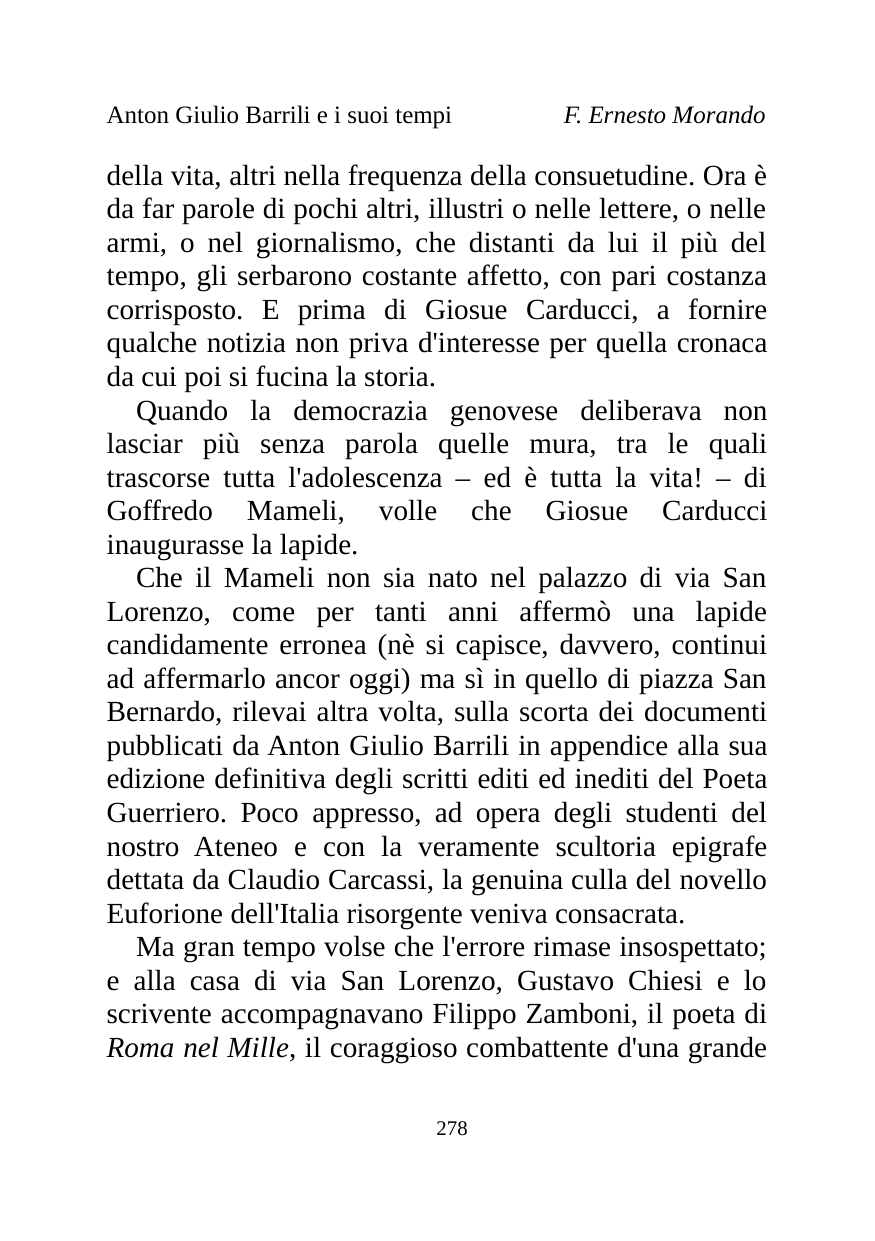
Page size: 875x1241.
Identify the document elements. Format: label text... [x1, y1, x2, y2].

text della vita, altri nella frequenza della consuetudine. Ora è da far parole di pochi altri, illustri o nelle lettere, o nelle armi, o nel giornalismo, che distanti da lui il più del tempo, gli serbarono costante affetto, con pari costanza corrisposto. E prima di Giosue Carducci, a fornire qualche notizia non priva d'interesse per quella cronaca da cui poi si fucina la storia. [106, 158, 768, 393]
text Che il Mameli non sia nato nel palazzo di via San Lorenzo, come per tanti anni affermò una lapide candidamente erronea (nè si capisce, davvero, continui ad affermarlo ancor oggi) ma sì in quello di piazza San Bernardo, rilevai altra volta, sulla scorta dei documenti pubblicati da Anton Giulio Barrili in appendice alla sua edizione definitiva degli scritti editi ed inediti del Poeta Guerriero. Poco appresso, ad opera degli studenti del nostro Ateneo e con la veramente scultoria epigrafe dettata da Claudio Carcassi, la genuina culla del novello Euforione dell'Italia risorgente veniva consacrata. [106, 560, 768, 929]
text Quando la democrazia genovese deliberava non lasciar più senza parola quelle mura, tra le quali trascorse tutta l'adolescenza – ed è tutta la vita! – di Goffredo Mameli, volle che Giosue Carducci inaugurasse la lapide. [106, 393, 768, 560]
text Ma gran tempo volse che l'errore rimase insospettato; e alla casa di via San Lorenzo, Gustavo Chiesi e lo scrivente accompagnavano Filippo Zamboni, il poeta di Roma nel Mille, il coraggioso combattente d'una grande [106, 929, 768, 1063]
